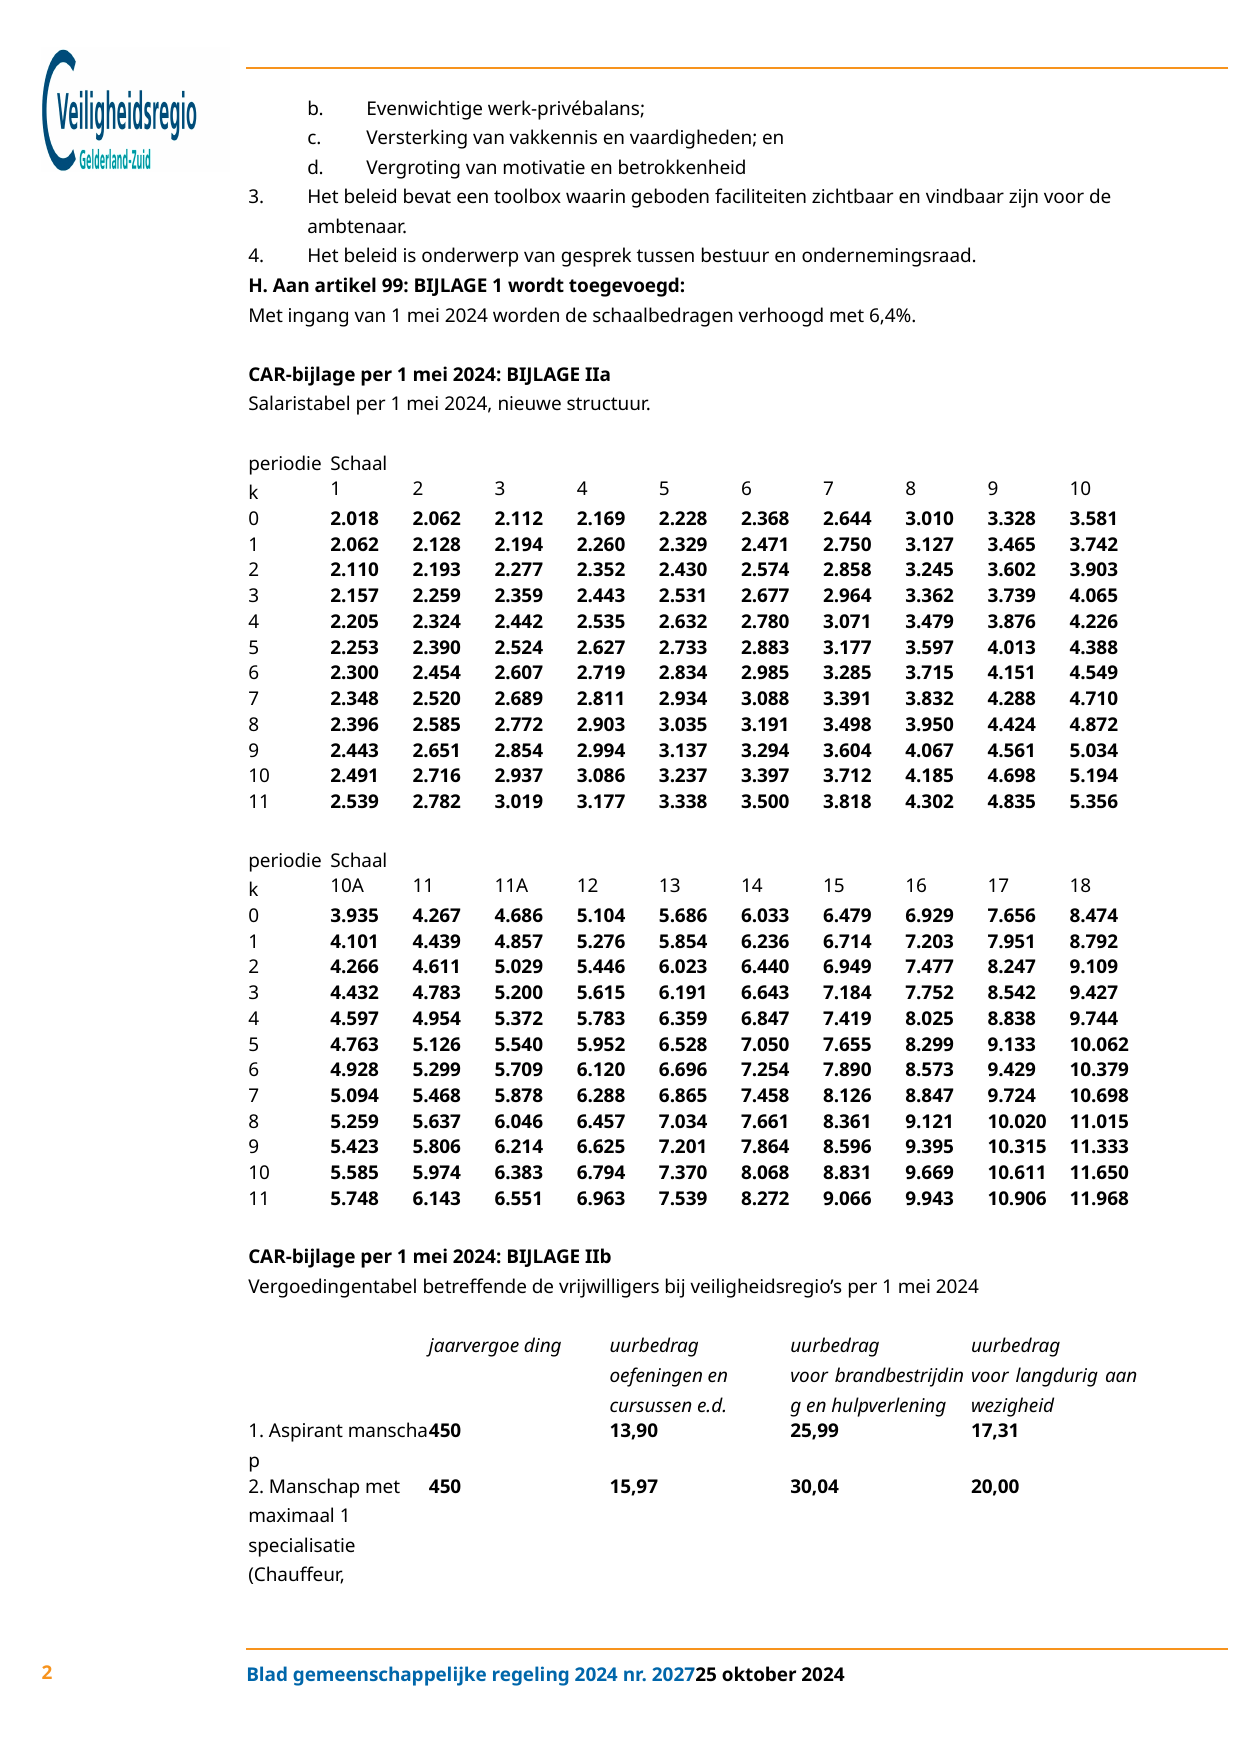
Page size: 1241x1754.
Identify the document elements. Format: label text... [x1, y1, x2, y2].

table_cell 4 [577, 476, 659, 505]
table_cell 2.854 [494, 737, 577, 762]
table_cell 6.440 [741, 954, 823, 979]
table_header Schaal [330, 847, 1152, 873]
table_cell 4.185 [905, 763, 987, 788]
table_cell 3.832 [905, 685, 987, 711]
table_cell 2.390 [412, 634, 494, 659]
table_cell 10 [248, 1160, 330, 1185]
table_cell 3.362 [905, 583, 987, 608]
table_cell 9 [248, 737, 330, 762]
table_cell 3.465 [987, 531, 1069, 557]
table_cell 5.200 [494, 979, 577, 1005]
table_cell 2.260 [577, 531, 659, 557]
table_cell 6 [248, 1057, 330, 1082]
table_cell 4.424 [987, 711, 1069, 737]
table_cell 2.205 [330, 608, 412, 634]
table_cell 2.883 [741, 634, 823, 659]
table_cell 10.611 [987, 1160, 1069, 1185]
table_cell 4.432 [330, 979, 412, 1005]
text CAR-bijlage per 1 mei 2024: BIJLAGE IIa [248, 361, 1152, 387]
table_cell 0 [248, 902, 330, 928]
table_cell 8.847 [905, 1082, 987, 1108]
table_cell 2.539 [330, 788, 412, 814]
list Het beleid bevat een toolbox waarin geboden faciliteiten zichtbaar en vindbaar zijn voor de ambtenaar. [248, 183, 1152, 239]
table_cell 14 [741, 873, 823, 902]
table_cell 2.994 [577, 737, 659, 762]
list Versterking van vakkennis en vaardigheden; en [307, 124, 1152, 150]
table_cell 6.479 [823, 902, 905, 928]
table_cell 18 [1069, 873, 1152, 902]
table_cell 3.019 [494, 788, 577, 814]
table_cell 7.752 [905, 979, 987, 1005]
table_cell 4.549 [1069, 660, 1152, 685]
table_cell 2.531 [659, 583, 741, 608]
table_cell 5.372 [494, 1005, 577, 1031]
table_cell 9.427 [1069, 979, 1152, 1005]
table_cell 3.742 [1069, 531, 1152, 557]
table_cell 4.686 [494, 902, 577, 928]
table_cell 7.655 [823, 1031, 905, 1057]
table_cell 4 [248, 608, 330, 634]
table_header uurbedrag oefeningen en cursussen e.d. [609, 1333, 790, 1417]
table_cell 5.974 [412, 1160, 494, 1185]
table_cell 7.661 [741, 1108, 823, 1134]
table_cell 7.458 [741, 1082, 823, 1108]
table_cell 2.964 [823, 583, 905, 608]
table_cell 10.906 [987, 1185, 1069, 1211]
table_cell 5.878 [494, 1082, 577, 1108]
table_cell 2.937 [494, 763, 577, 788]
table_cell 2.277 [494, 557, 577, 582]
table_cell 5.637 [412, 1108, 494, 1134]
table_cell 9.724 [987, 1082, 1069, 1108]
table_cell 2.443 [577, 583, 659, 608]
list Vergroting van motivatie en betrokkenheid [307, 154, 1152, 180]
table_cell 5.423 [330, 1134, 412, 1159]
table_cell 8.272 [741, 1185, 823, 1211]
picture [41, 47, 231, 172]
table_cell 2.157 [330, 583, 412, 608]
table_cell 1 [248, 928, 330, 954]
table_cell 9.066 [823, 1185, 905, 1211]
table_cell 3.035 [659, 711, 741, 737]
table_header jaarvergoe ding [429, 1333, 609, 1417]
table_cell 5.194 [1069, 763, 1152, 788]
table_cell 11 [412, 873, 494, 902]
table_cell 2.430 [659, 557, 741, 582]
table_cell 2.368 [741, 505, 823, 531]
table_cell 5.094 [330, 1082, 412, 1108]
table_cell 450 [429, 1418, 609, 1473]
table_cell 3.391 [823, 685, 905, 711]
table_cell 7.254 [741, 1057, 823, 1082]
table_cell 2.834 [659, 660, 741, 685]
table_cell 3.086 [577, 763, 659, 788]
table_cell 3.285 [823, 660, 905, 685]
table_cell 17 [987, 873, 1069, 902]
table_cell 3.597 [905, 634, 987, 659]
table_cell 10 [1069, 476, 1152, 505]
table_cell 5.446 [577, 954, 659, 979]
table_cell 11.015 [1069, 1108, 1152, 1134]
table_cell 7.539 [659, 1185, 741, 1211]
table_cell 3.950 [905, 711, 987, 737]
table_cell 4.954 [412, 1005, 494, 1031]
table_cell 11.968 [1069, 1185, 1152, 1211]
table_cell 3.088 [741, 685, 823, 711]
table_cell 9.133 [987, 1031, 1069, 1057]
table_cell 2.442 [494, 608, 577, 634]
table_cell 8 [248, 1108, 330, 1134]
table_cell 3.177 [823, 634, 905, 659]
table_cell 8.792 [1069, 928, 1152, 954]
table_cell 5.468 [412, 1082, 494, 1108]
table_cell 5.686 [659, 902, 741, 928]
table_cell 2.062 [330, 531, 412, 557]
table_cell 15,97 [609, 1473, 790, 1587]
table_cell 2.574 [741, 557, 823, 582]
table_cell 8 [248, 711, 330, 737]
table_cell 6.359 [659, 1005, 741, 1031]
table_cell 3.328 [987, 505, 1069, 531]
table_cell 7.419 [823, 1005, 905, 1031]
table_cell 2.169 [577, 505, 659, 531]
table_cell 4 [248, 1005, 330, 1031]
table_cell 3 [248, 979, 330, 1005]
table_cell 6.714 [823, 928, 905, 954]
table_cell 5.585 [330, 1160, 412, 1185]
table_cell 5.748 [330, 1185, 412, 1211]
table_cell 1. Aspirant manschap [248, 1418, 429, 1473]
table_cell 5.029 [494, 954, 577, 979]
table_cell 8.838 [987, 1005, 1069, 1031]
table_cell 4.065 [1069, 583, 1152, 608]
table_cell 4.388 [1069, 634, 1152, 659]
table_cell 4.439 [412, 928, 494, 954]
table_cell 5 [248, 1031, 330, 1057]
table_cell 3.010 [905, 505, 987, 531]
table_cell 6.794 [577, 1160, 659, 1185]
table_cell 2.733 [659, 634, 741, 659]
table_cell 7.203 [905, 928, 987, 954]
table_cell 3.712 [823, 763, 905, 788]
table_cell 3.397 [741, 763, 823, 788]
table_cell 4.783 [412, 979, 494, 1005]
table_cell 3.602 [987, 557, 1069, 582]
table_cell 6.847 [741, 1005, 823, 1031]
table_cell 4.857 [494, 928, 577, 954]
table_cell 8.247 [987, 954, 1069, 979]
table_cell 2.112 [494, 505, 577, 531]
table_cell 7.951 [987, 928, 1069, 954]
table_cell 5 [659, 476, 741, 505]
table_cell 11.333 [1069, 1134, 1152, 1159]
table_cell 11 [248, 1185, 330, 1211]
table_cell 5.126 [412, 1031, 494, 1057]
table_cell 8.474 [1069, 902, 1152, 928]
table_cell 6.696 [659, 1057, 741, 1082]
table_cell 2 [248, 954, 330, 979]
table_cell 4.267 [412, 902, 494, 928]
table_cell 2.352 [577, 557, 659, 582]
table_cell 3.127 [905, 531, 987, 557]
table_cell 2.780 [741, 608, 823, 634]
table_cell 5.952 [577, 1031, 659, 1057]
table_cell 7.184 [823, 979, 905, 1005]
table_cell 2.535 [577, 608, 659, 634]
table_cell 5.709 [494, 1057, 577, 1082]
table_cell 1 [330, 476, 412, 505]
table_cell 9.669 [905, 1160, 987, 1185]
table_cell 2.677 [741, 583, 823, 608]
table_cell 6.457 [577, 1108, 659, 1134]
table_cell 5.854 [659, 928, 741, 954]
table_cell 7.034 [659, 1108, 741, 1134]
table_cell 3.498 [823, 711, 905, 737]
table_cell 3.500 [741, 788, 823, 814]
table_cell 2.396 [330, 711, 412, 737]
table_cell 2.194 [494, 531, 577, 557]
table_cell 4.288 [987, 685, 1069, 711]
table_cell 2.524 [494, 634, 577, 659]
table_cell 4.928 [330, 1057, 412, 1082]
table_cell 2.750 [823, 531, 905, 557]
table_cell 2.607 [494, 660, 577, 685]
text Salaristabel per 1 mei 2024, nieuwe structuur. [248, 391, 1152, 416]
table_cell 2.259 [412, 583, 494, 608]
table_cell 20,00 [971, 1473, 1152, 1587]
table_cell 2 [412, 476, 494, 505]
table_cell 2.585 [412, 711, 494, 737]
table_cell 6.288 [577, 1082, 659, 1108]
table_cell 2.443 [330, 737, 412, 762]
table_cell 4.226 [1069, 608, 1152, 634]
table_cell 6 [741, 476, 823, 505]
table_cell 16 [905, 873, 987, 902]
table_cell 4.561 [987, 737, 1069, 762]
table_cell 4.698 [987, 763, 1069, 788]
table_header [248, 1333, 429, 1417]
table_cell 3.479 [905, 608, 987, 634]
table_cell 5.034 [1069, 737, 1152, 762]
table_cell 12 [577, 873, 659, 902]
table_cell 2.934 [659, 685, 741, 711]
table_cell 4.872 [1069, 711, 1152, 737]
table_header uurbedrag voor langdurig aanwezigheid [971, 1333, 1152, 1417]
table_cell 13,90 [609, 1418, 790, 1473]
table_cell 3.739 [987, 583, 1069, 608]
table_cell 2.018 [330, 505, 412, 531]
table_cell 2.811 [577, 685, 659, 711]
table_cell 2.300 [330, 660, 412, 685]
table_cell 3.935 [330, 902, 412, 928]
table_cell 3.294 [741, 737, 823, 762]
table_cell 3.581 [1069, 505, 1152, 531]
table_cell 4.710 [1069, 685, 1152, 711]
table_cell 4.835 [987, 788, 1069, 814]
table_cell 6.191 [659, 979, 741, 1005]
table_cell 4.151 [987, 660, 1069, 685]
table_cell 3.137 [659, 737, 741, 762]
table_cell 9 [987, 476, 1069, 505]
table_cell 5.540 [494, 1031, 577, 1057]
table_cell 2.110 [330, 557, 412, 582]
table_cell 2.772 [494, 711, 577, 737]
table_cell 6.949 [823, 954, 905, 979]
table_cell 4.266 [330, 954, 412, 979]
table_cell 8.025 [905, 1005, 987, 1031]
table_cell 7.890 [823, 1057, 905, 1082]
text H. Aan artikel 99: BIJLAGE 1 wordt toegevoegd: [248, 272, 1152, 298]
table_cell 8.596 [823, 1134, 905, 1159]
table_cell 7.656 [987, 902, 1069, 928]
table_cell 6.929 [905, 902, 987, 928]
table_cell 25,99 [790, 1418, 971, 1473]
table_cell 5.783 [577, 1005, 659, 1031]
table_cell 6.643 [741, 979, 823, 1005]
table_cell 6.033 [741, 902, 823, 928]
table_cell 9.109 [1069, 954, 1152, 979]
table_cell 2.359 [494, 583, 577, 608]
table_cell 10A [330, 873, 412, 902]
table_cell 2.716 [412, 763, 494, 788]
table_cell 5.259 [330, 1108, 412, 1134]
table_cell 8.068 [741, 1160, 823, 1185]
table_cell 30,04 [790, 1473, 971, 1587]
table_cell 2.193 [412, 557, 494, 582]
table_cell 6.865 [659, 1082, 741, 1108]
table_cell 3.604 [823, 737, 905, 762]
table_cell 6 [248, 660, 330, 685]
table_cell 2.985 [741, 660, 823, 685]
table_cell 8 [905, 476, 987, 505]
table_cell 15 [823, 873, 905, 902]
table_cell 5.299 [412, 1057, 494, 1082]
table_cell 2.228 [659, 505, 741, 531]
list Het beleid is onderwerp van gesprek tussen bestuur en ondernemingsraad. [248, 243, 1152, 268]
table_cell 2.454 [412, 660, 494, 685]
table_cell 4.763 [330, 1031, 412, 1057]
table_cell 6.236 [741, 928, 823, 954]
table_cell 4.067 [905, 737, 987, 762]
table_cell 6.383 [494, 1160, 577, 1185]
table_cell 3 [248, 583, 330, 608]
table_cell 6.143 [412, 1185, 494, 1211]
table_cell 2.903 [577, 711, 659, 737]
table_cell 3.245 [905, 557, 987, 582]
table_cell 8.299 [905, 1031, 987, 1057]
table_cell 11 [248, 788, 330, 814]
table_cell 8.126 [823, 1082, 905, 1108]
table_cell 10.379 [1069, 1057, 1152, 1082]
table_cell 0 [248, 505, 330, 531]
table_cell 3.876 [987, 608, 1069, 634]
table_cell 7 [248, 685, 330, 711]
text Vergoedingentabel betreffende de vrijwilligers bij veiligheidsregio’s per 1 mei 2024 [248, 1273, 1152, 1299]
table_cell 6.046 [494, 1108, 577, 1134]
table_cell 9.744 [1069, 1005, 1152, 1031]
table_cell 10.698 [1069, 1082, 1152, 1108]
table_cell 450 [429, 1473, 609, 1587]
table_cell 6.214 [494, 1134, 577, 1159]
table_cell 1 [248, 531, 330, 557]
table_cell 2.651 [412, 737, 494, 762]
table_cell 2.491 [330, 763, 412, 788]
table_cell 2.858 [823, 557, 905, 582]
table_cell 6.551 [494, 1185, 577, 1211]
table_cell 8.573 [905, 1057, 987, 1082]
table_cell 3.818 [823, 788, 905, 814]
table_cell 5 [248, 634, 330, 659]
table_cell 2.520 [412, 685, 494, 711]
table_header periodiek [248, 847, 330, 902]
table_cell 5.104 [577, 902, 659, 928]
table_cell 9.121 [905, 1108, 987, 1134]
table_cell 8.542 [987, 979, 1069, 1005]
table_cell 5.276 [577, 928, 659, 954]
table_cell 10 [248, 763, 330, 788]
table_cell 2.128 [412, 531, 494, 557]
table_cell 3.715 [905, 660, 987, 685]
table_header uurbedrag voor brandbestrijding en hulpverlening [790, 1333, 971, 1417]
table_cell 3 [494, 476, 577, 505]
table_cell 10.315 [987, 1134, 1069, 1159]
table_cell 6.023 [659, 954, 741, 979]
table_cell 7 [248, 1082, 330, 1108]
table_cell 4.101 [330, 928, 412, 954]
table_cell 4.611 [412, 954, 494, 979]
table_header Schaal [330, 450, 1152, 476]
table_cell 9.395 [905, 1134, 987, 1159]
table_cell 8.361 [823, 1108, 905, 1134]
table_cell 7.477 [905, 954, 987, 979]
table_cell 4.013 [987, 634, 1069, 659]
table_cell 2.329 [659, 531, 741, 557]
table_cell 7.201 [659, 1134, 741, 1159]
table_header periodiek [248, 450, 330, 505]
table_cell 4.597 [330, 1005, 412, 1031]
table_cell 5.356 [1069, 788, 1152, 814]
table_cell 2.324 [412, 608, 494, 634]
table_cell 9.943 [905, 1185, 987, 1211]
table_cell 17,31 [971, 1418, 1152, 1473]
table_cell 6.528 [659, 1031, 741, 1057]
table_cell 7.370 [659, 1160, 741, 1185]
table_cell 8.831 [823, 1160, 905, 1185]
table_cell 2.632 [659, 608, 741, 634]
table_cell 9.429 [987, 1057, 1069, 1082]
text Met ingang van 1 mei 2024 worden de schaalbedragen verhoogd met 6,4%. [248, 302, 1152, 328]
text CAR-bijlage per 1 mei 2024: BIJLAGE IIb [248, 1244, 1152, 1269]
table_cell 3.237 [659, 763, 741, 788]
table_cell 10.020 [987, 1108, 1069, 1134]
table_cell 2.627 [577, 634, 659, 659]
table_cell 2.471 [741, 531, 823, 557]
table_cell 7.864 [741, 1134, 823, 1159]
table_cell 10.062 [1069, 1031, 1152, 1057]
table_cell 4.302 [905, 788, 987, 814]
table_cell 11A [494, 873, 577, 902]
table_cell 3.191 [741, 711, 823, 737]
table_cell 5.806 [412, 1134, 494, 1159]
table_cell 11.650 [1069, 1160, 1152, 1185]
table_cell 2.348 [330, 685, 412, 711]
table_cell 2 [248, 557, 330, 582]
table_cell 6.120 [577, 1057, 659, 1082]
table_cell 3.903 [1069, 557, 1152, 582]
table_cell 7 [823, 476, 905, 505]
list Evenwichtige werk-privébalans; [307, 95, 1152, 121]
table_cell 2.253 [330, 634, 412, 659]
table_cell 3.071 [823, 608, 905, 634]
table_cell 6.625 [577, 1134, 659, 1159]
table_cell 6.963 [577, 1185, 659, 1211]
table_cell 5.615 [577, 979, 659, 1005]
table_cell 3.177 [577, 788, 659, 814]
table_cell 3.338 [659, 788, 741, 814]
table_cell 2.719 [577, 660, 659, 685]
table_cell 13 [659, 873, 741, 902]
table_cell 7.050 [741, 1031, 823, 1057]
table_cell 2.644 [823, 505, 905, 531]
table_cell 2.782 [412, 788, 494, 814]
table_cell 9 [248, 1134, 330, 1159]
table_cell 2.689 [494, 685, 577, 711]
table_cell 2. Manschap met maximaal 1 specialisatie (Chauffeur, [248, 1473, 429, 1587]
table_cell 2.062 [412, 505, 494, 531]
